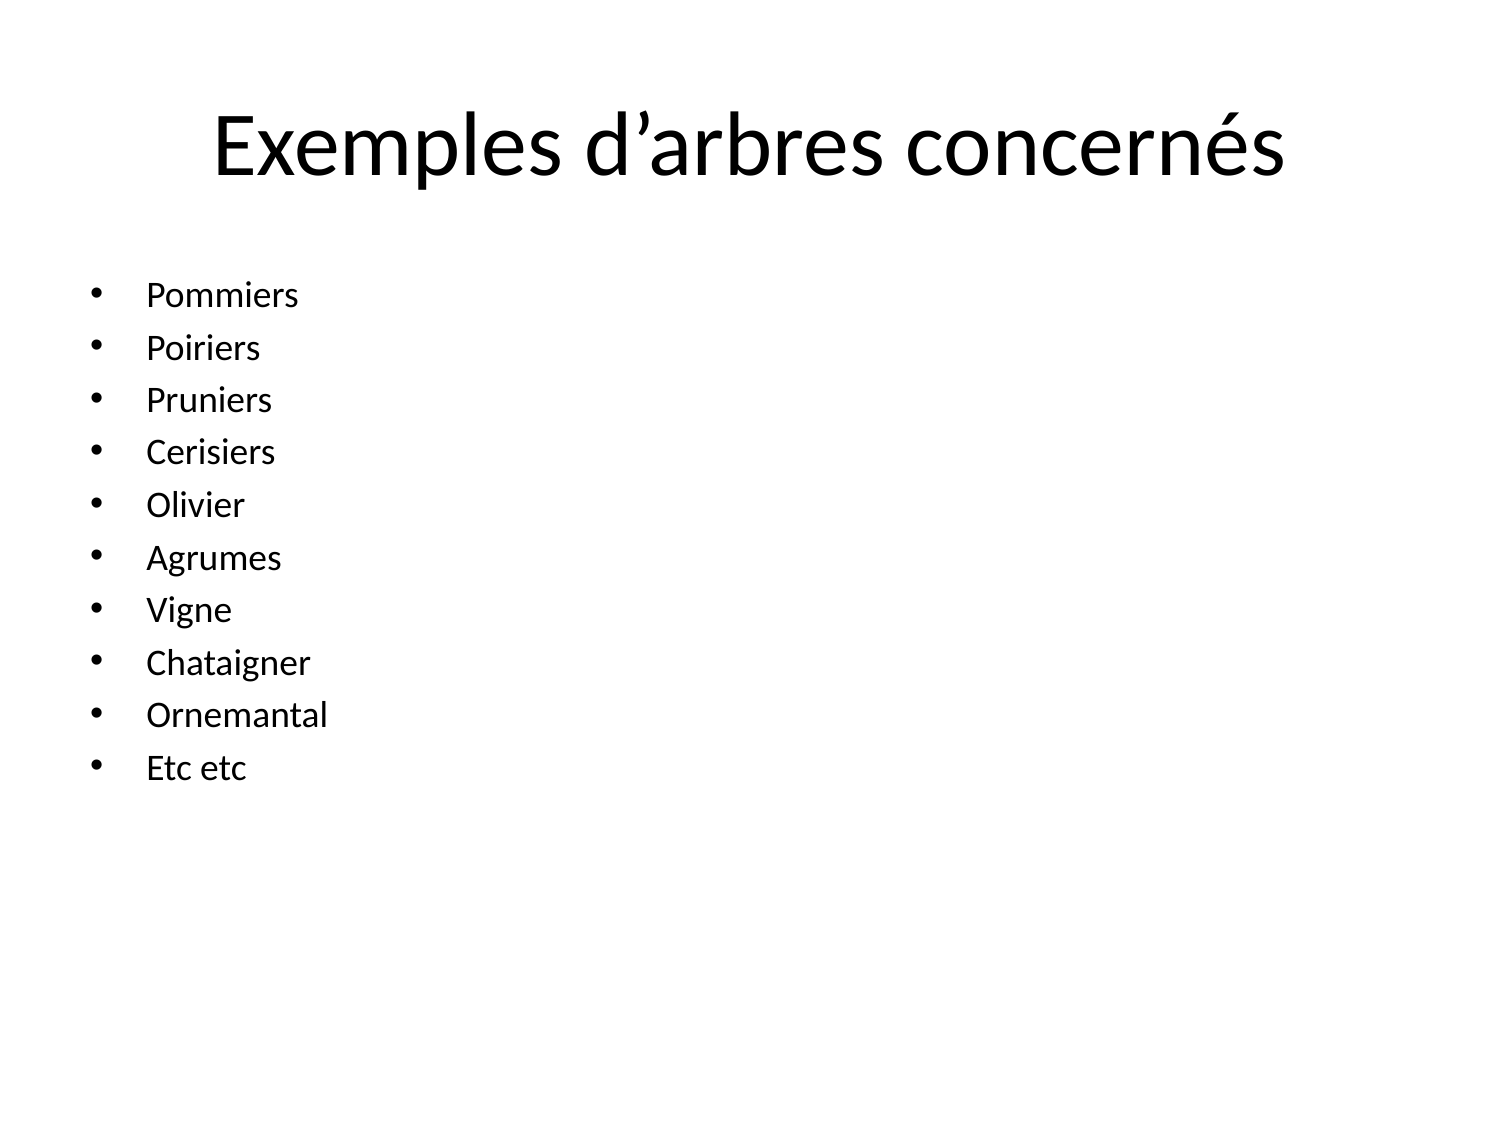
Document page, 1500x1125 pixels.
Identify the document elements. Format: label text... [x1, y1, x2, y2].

title Exemples d’arbres concernés [75, 45, 1425, 233]
list Pommiers Poiriers Pruniers Cerisiers Olivier Agrumes Vigne Chataigner Ornemantal Etc etc [75, 262, 1425, 1005]
